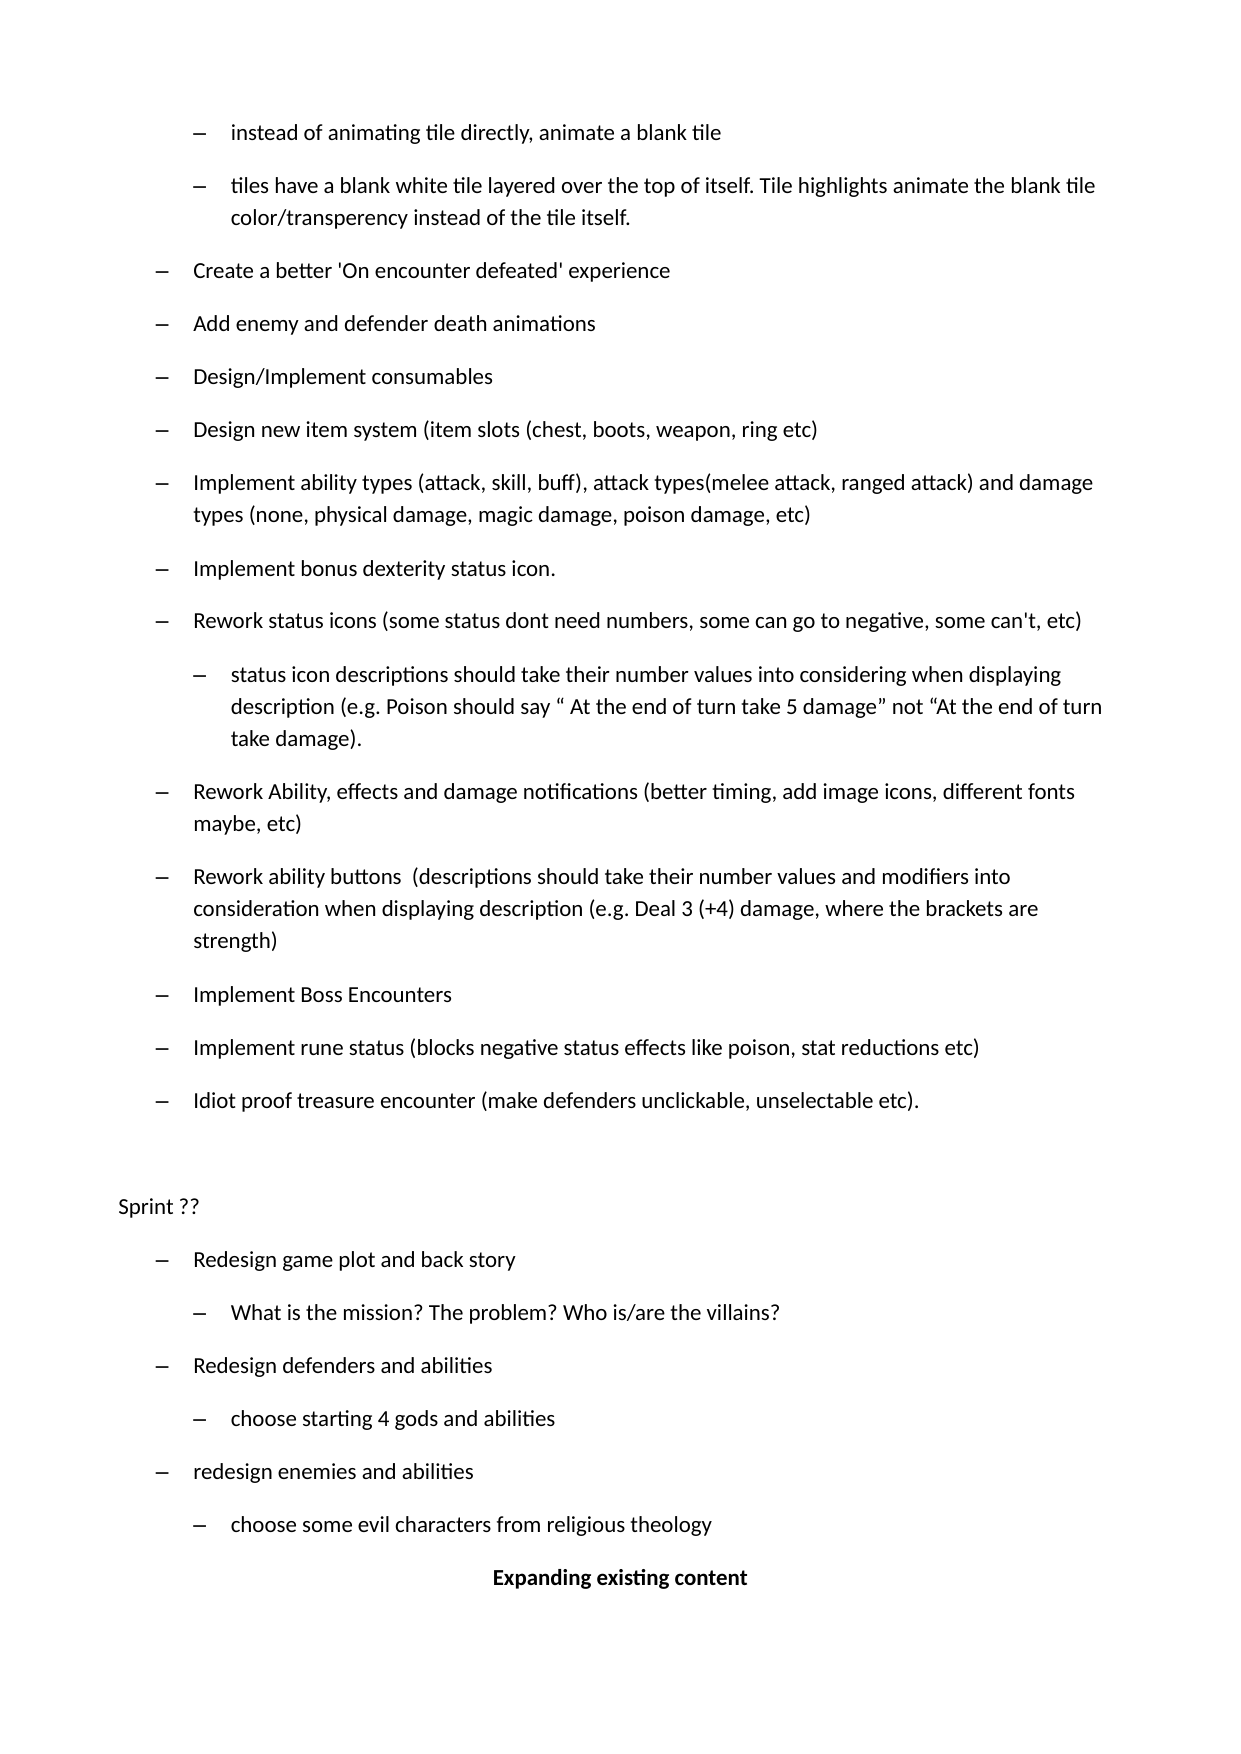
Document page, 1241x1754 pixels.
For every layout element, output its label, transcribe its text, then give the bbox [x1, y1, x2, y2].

list Create a better 'On encounter defeated' experience [156, 256, 1122, 284]
list Implement Boss Encounters [156, 980, 1122, 1008]
list Implement ability types (attack, skill, buff), attack types(melee attack, ranged attack) and damage types (none, physical damage, magic damage, poison damage, etc) [156, 468, 1122, 529]
list choose starting 4 gods and abilities [193, 1404, 1122, 1432]
list status icon descriptions should take their number values into considering when displaying description (e.g. Poison should say “ At the end of turn take 5 damage” not “At the end of turn take damage). [193, 660, 1122, 752]
list Rework Ability, effects and damage notifications (better timing, add image icons, different fonts maybe, etc) [156, 777, 1122, 837]
list Implement bonus dexterity status icon. [156, 554, 1122, 582]
text Sprint ?? [118, 1192, 1122, 1220]
list instead of animating tile directly, animate a blank tile [193, 118, 1122, 146]
list Rework ability buttons (descriptions should take their number values and modifiers into consideration when displaying description (e.g. Deal 3 (+4) damage, where the brackets are strength) [156, 862, 1122, 955]
list choose some evil characters from religious theology [193, 1510, 1122, 1538]
list Add enemy and defender death animations [156, 309, 1122, 337]
list Design/Implement consumables [156, 362, 1122, 390]
list Design new item system (item slots (chest, boots, weapon, ring etc) [156, 415, 1122, 443]
list Rework status icons (some status dont need numbers, some can go to negative, some can't, etc) [156, 607, 1122, 635]
list Idiot proof treasure encounter (make defenders unclickable, unselectable etc). [156, 1086, 1122, 1114]
list redesign enemies and abilities [156, 1457, 1122, 1485]
list Redesign game plot and back story [156, 1245, 1122, 1273]
list Implement rune status (blocks negative status effects like poison, stat reductions etc) [156, 1033, 1122, 1061]
text Expanding existing content [118, 1563, 1122, 1591]
list Redesign defenders and abilities [156, 1351, 1122, 1379]
list tiles have a blank white tile layered over the top of itself. Tile highlights animate the blank tile color/transperency instead of the tile itself. [193, 171, 1122, 231]
list What is the mission? The problem? Who is/are the villains? [193, 1298, 1122, 1326]
